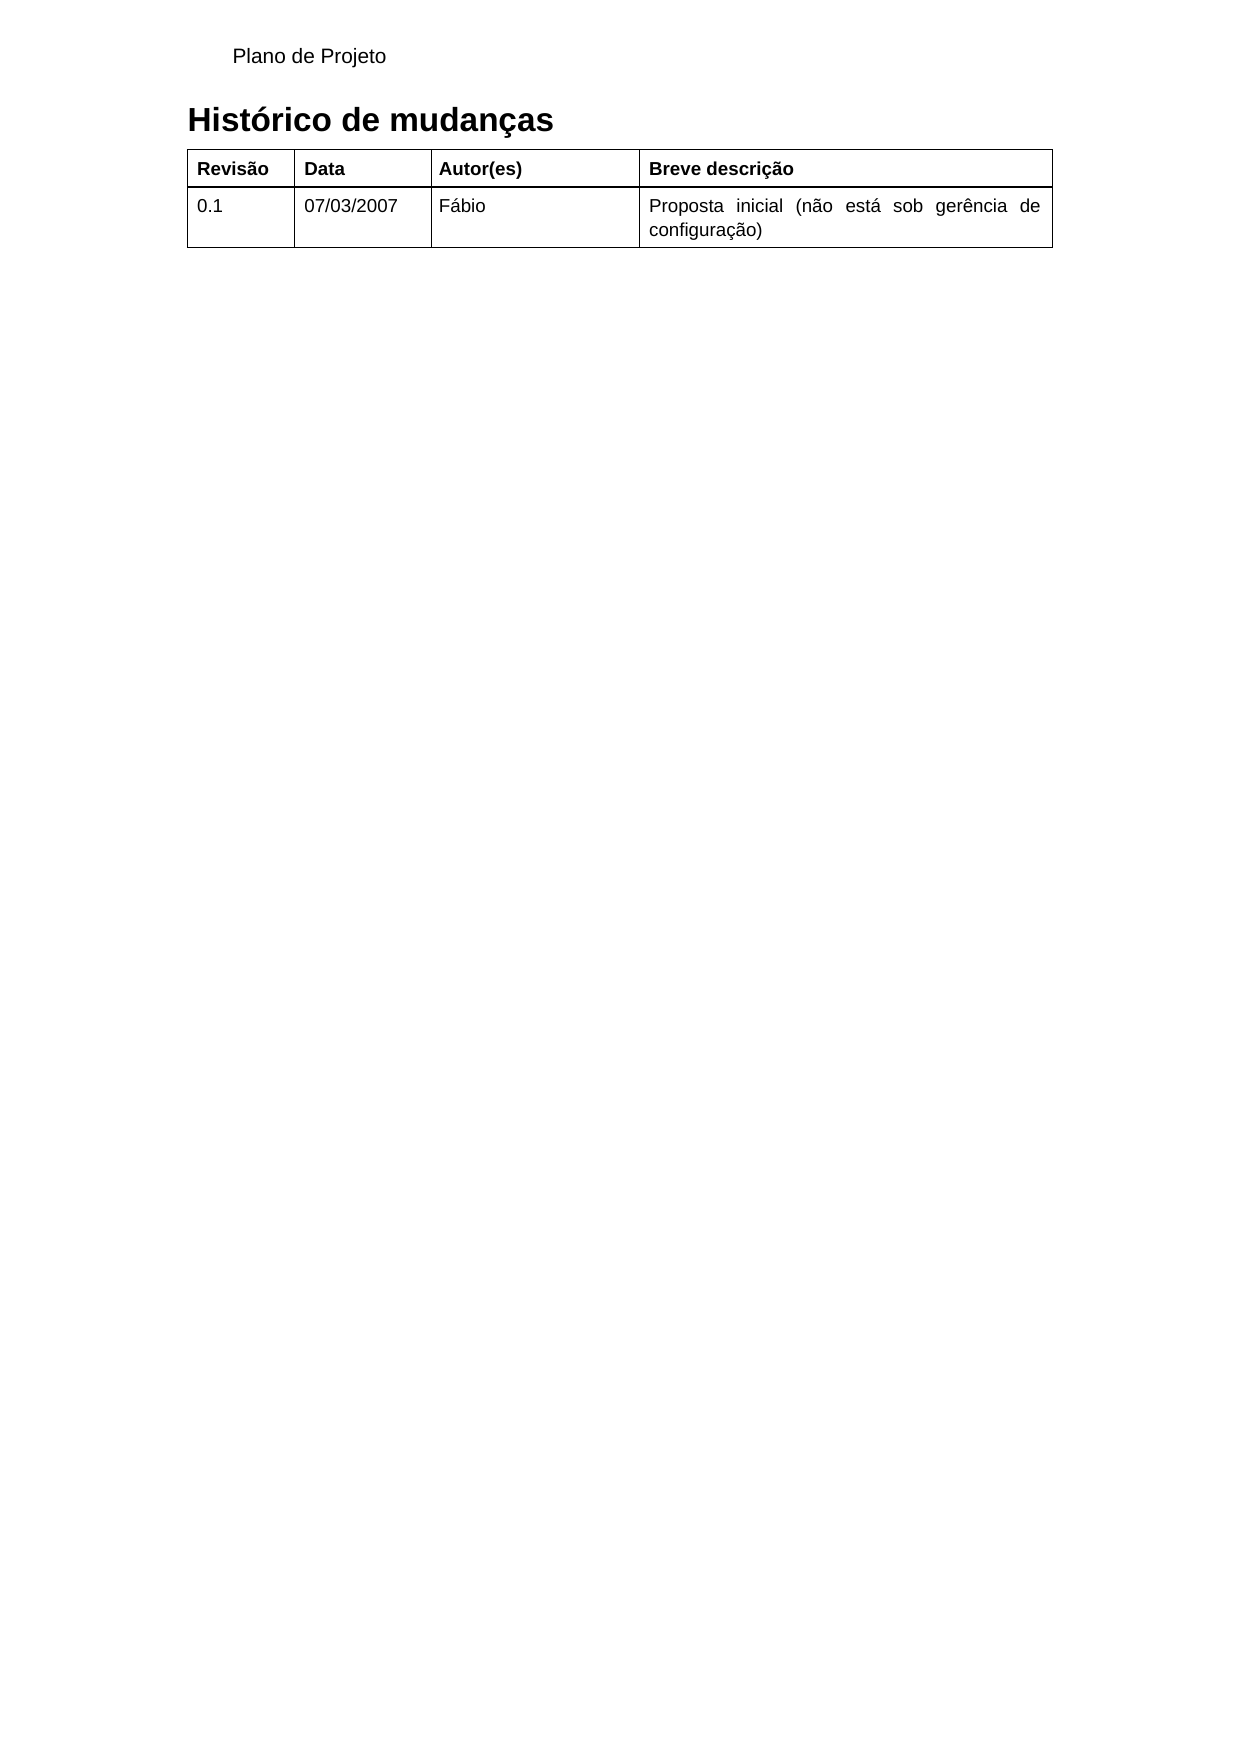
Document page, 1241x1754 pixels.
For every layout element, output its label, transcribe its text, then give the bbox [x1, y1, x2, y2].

table_header Revisão [188, 150, 294, 186]
table_cell 07/03/2007 [295, 188, 431, 247]
table_cell 0.1 [188, 188, 294, 247]
table_header Data [295, 150, 431, 186]
subtitle Histórico de mudanças [187, 112, 1053, 136]
table_header Breve descrição [640, 150, 1052, 186]
table_header Autor(es) [432, 150, 639, 186]
table_cell Proposta inicial (não está sob gerência de configuração) [640, 188, 1052, 247]
table_cell Fábio [432, 188, 639, 247]
